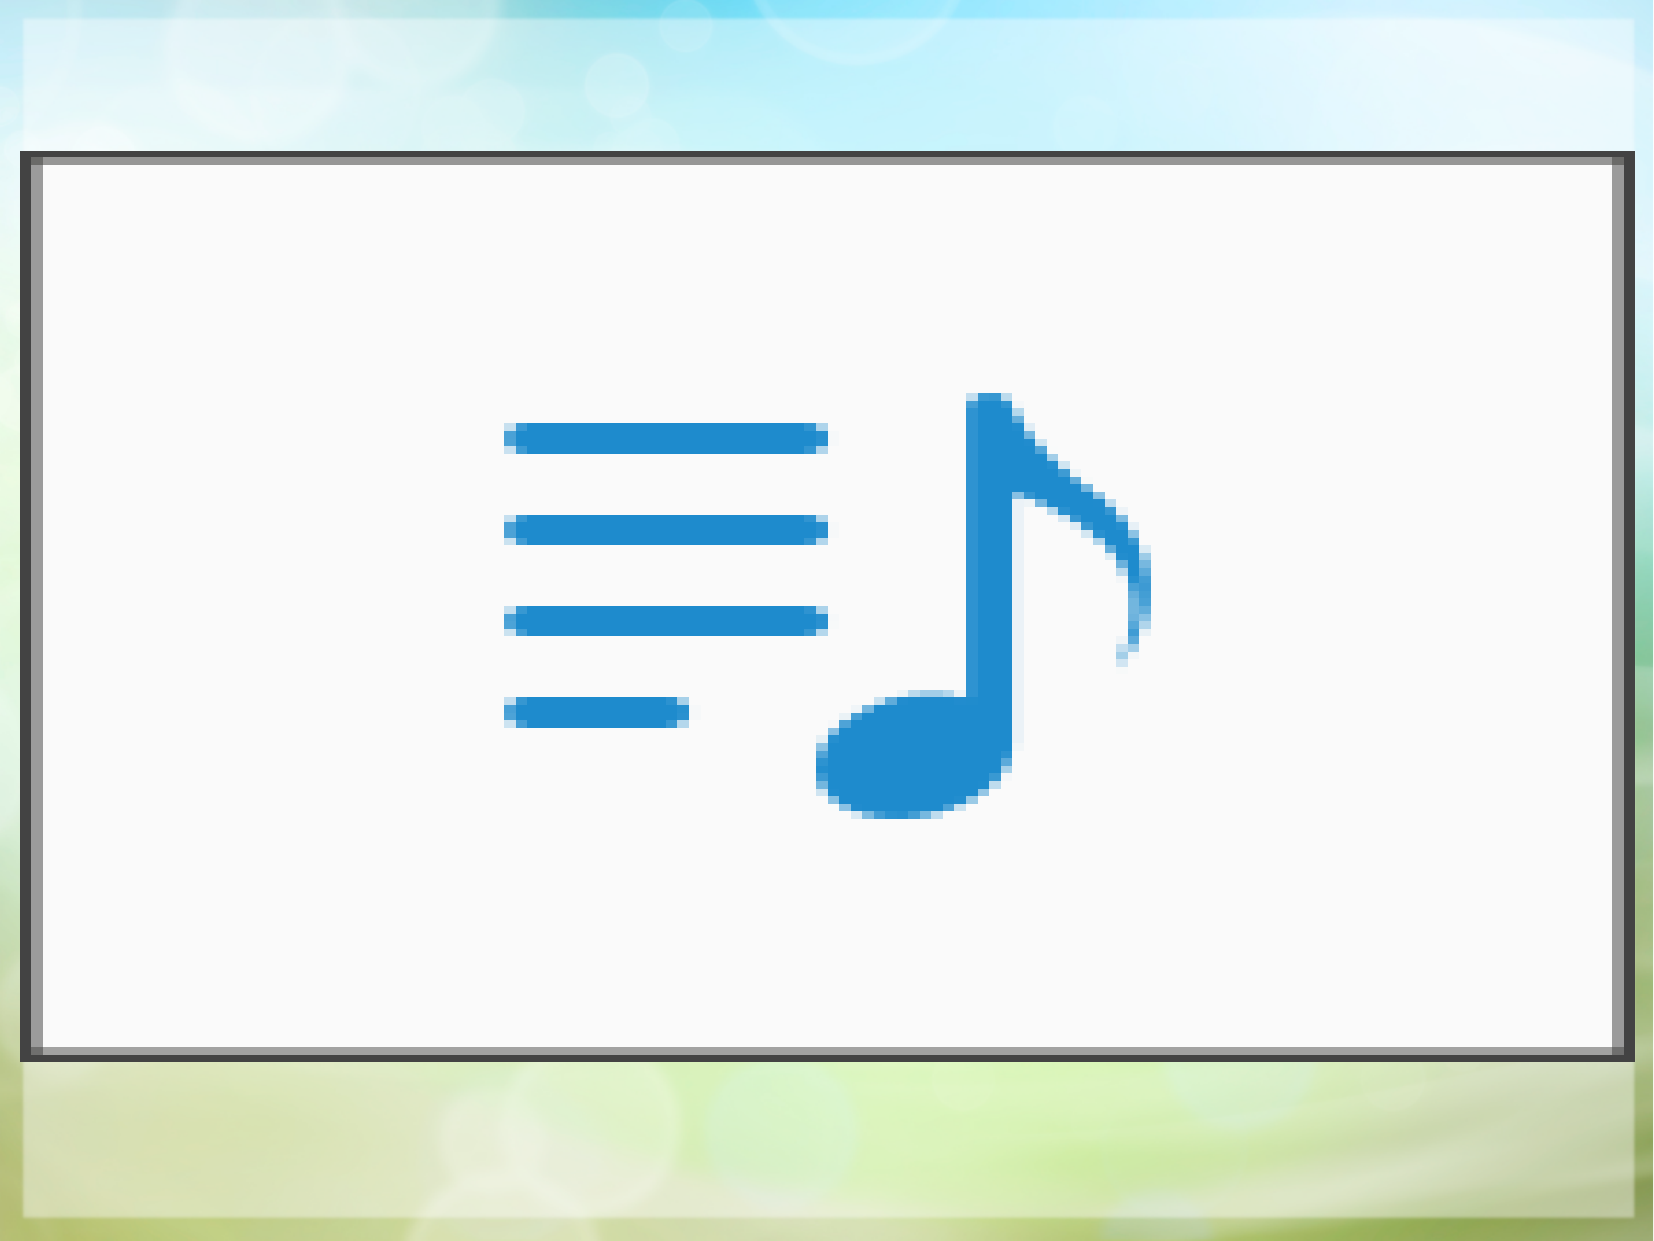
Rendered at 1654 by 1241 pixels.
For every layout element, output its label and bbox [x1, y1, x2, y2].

subtitle [82, 0, 1571, 150]
picture [0, 0, 1654, 1241]
text_box [19, 150, 1637, 1064]
